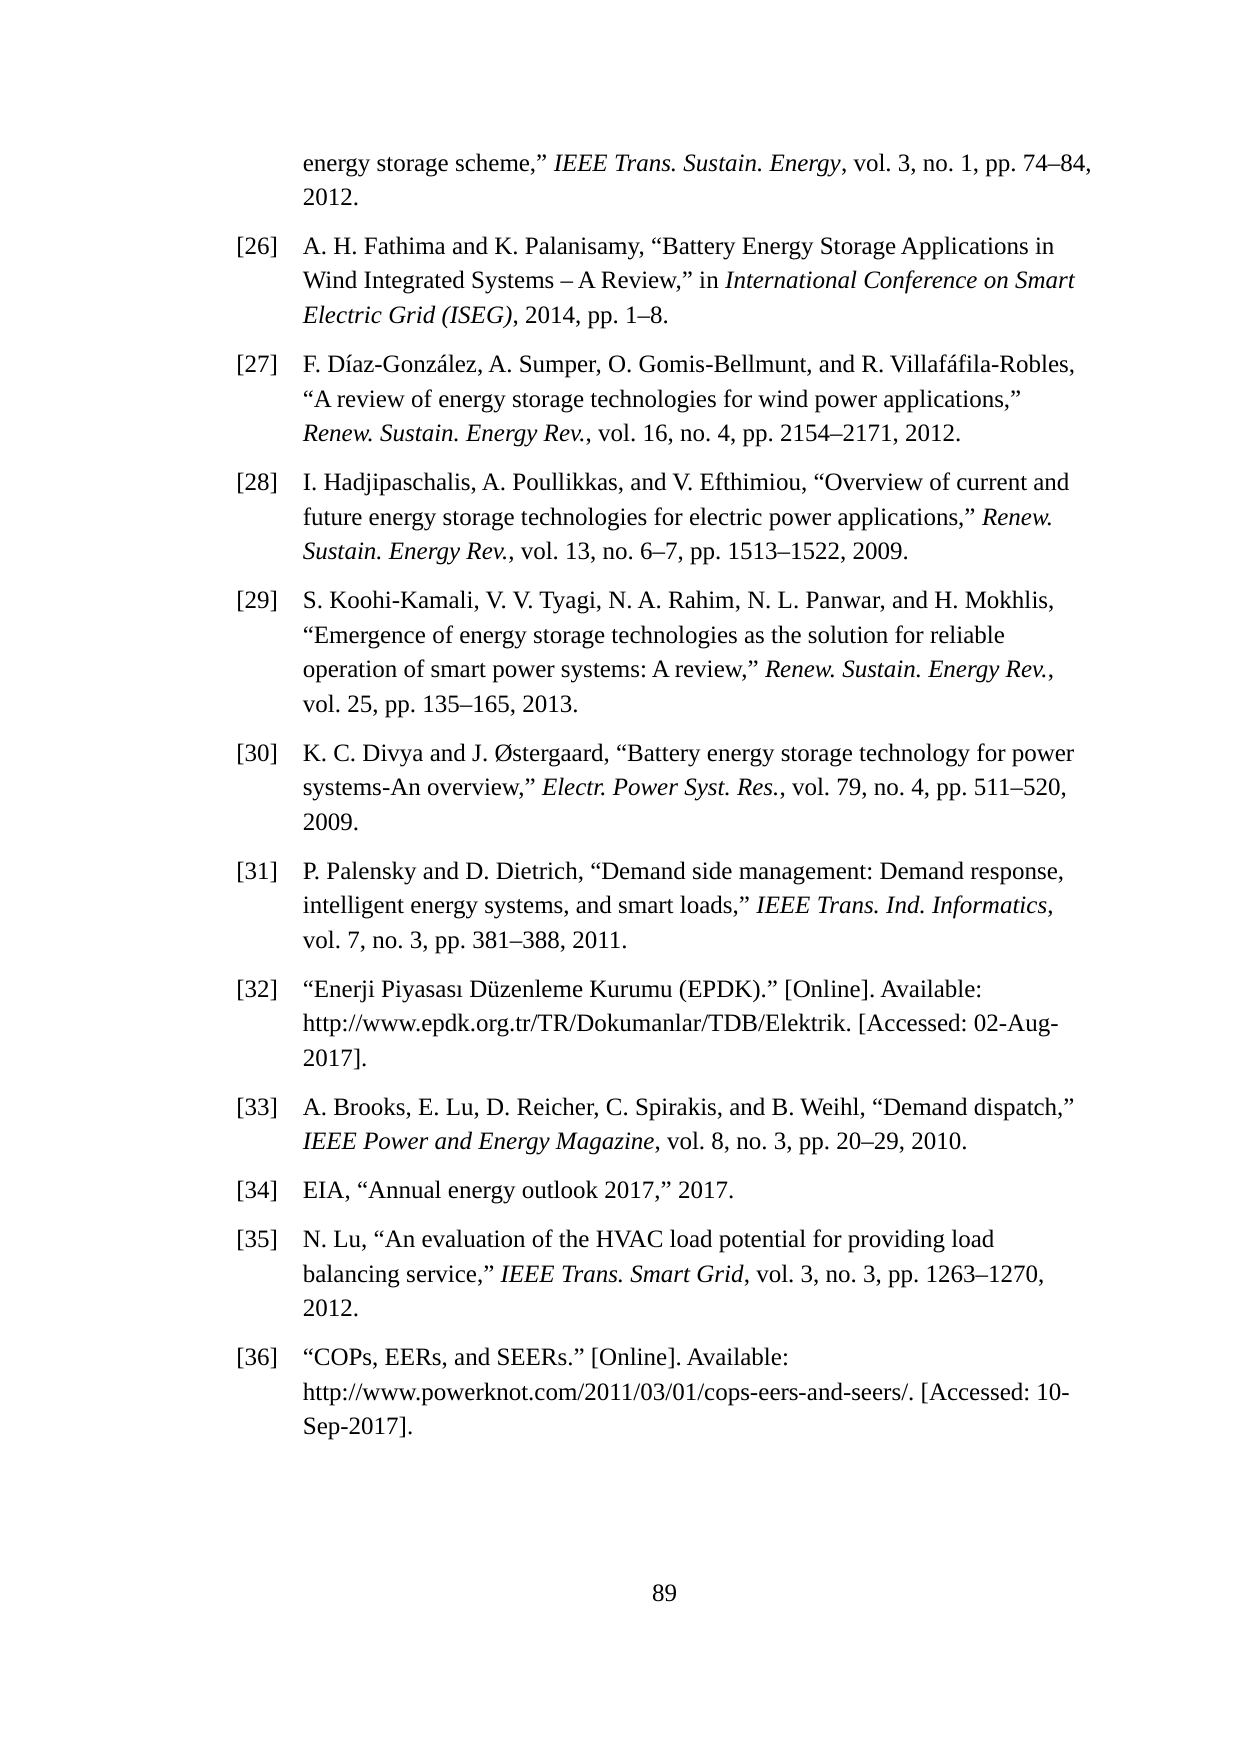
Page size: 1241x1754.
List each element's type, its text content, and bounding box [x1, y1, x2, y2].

text [33] A. Brooks, E. Lu, D. Reicher, C. Spirakis, and B. Weihl, “Demand dispatch,” IEEE Power and Energy Magazine, vol. 8, no. 3, pp. 20–29, 2010. [236, 1092, 1093, 1155]
text [29] S. Koohi-Kamali, V. V. Tyagi, N. A. Rahim, N. L. Panwar, and H. Mokhlis, “Emergence of energy storage technologies as the solution for reliable operation of smart power systems: A review,” Renew. Sustain. Energy Rev., vol. 25, pp. 135–165, 2013. [236, 585, 1093, 717]
text [32] “Enerji Piyasası Düzenleme Kurumu (EPDK).” [Online]. Available: http://www.epdk.org.tr/TR/Dokumanlar/TDB/Elektrik. [Accessed: 02-Aug-2017]. [236, 974, 1093, 1071]
text energy storage scheme,” IEEE Trans. Sustain. Energy, vol. 3, no. 1, pp. 74–84, 2012. [236, 148, 1093, 211]
text [28] I. Hadjipaschalis, A. Poullikkas, and V. Efthimiou, “Overview of current and future energy storage technologies for electric power applications,” Renew. Sustain. Energy Rev., vol. 13, no. 6–7, pp. 1513–1522, 2009. [236, 467, 1093, 565]
text [31] P. Palensky and D. Dietrich, “Demand side management: Demand response, intelligent energy systems, and smart loads,” IEEE Trans. Ind. Informatics, vol. 7, no. 3, pp. 381–388, 2011. [236, 856, 1093, 953]
text [36] “COPs, EERs, and SEERs.” [Online]. Available: http://www.powerknot.com/2011/03/01/cops-eers-and-seers/. [Accessed: 10-Sep-2017]. [236, 1342, 1093, 1440]
text [26] A. H. Fathima and K. Palanisamy, “Battery Energy Storage Applications in Wind Integrated Systems – A Review,” in International Conference on Smart Electric Grid (ISEG), 2014, pp. 1–8. [236, 231, 1093, 329]
text [27] F. Díaz-González, A. Sumper, O. Gomis-Bellmunt, and R. Villafáfila-Robles, “A review of energy storage technologies for wind power applications,” Renew. Sustain. Energy Rev., vol. 16, no. 4, pp. 2154–2171, 2012. [236, 349, 1093, 447]
text [35] N. Lu, “An evaluation of the HVAC load potential for providing load balancing service,” IEEE Trans. Smart Grid, vol. 3, no. 3, pp. 1263–1270, 2012. [236, 1224, 1093, 1322]
text [34] EIA, “Annual energy outlook 2017,” 2017. [236, 1175, 1093, 1204]
text [30] K. C. Divya and J. Østergaard, “Battery energy storage technology for power systems-An overview,” Electr. Power Syst. Res., vol. 79, no. 4, pp. 511–520, 2009. [236, 738, 1093, 835]
